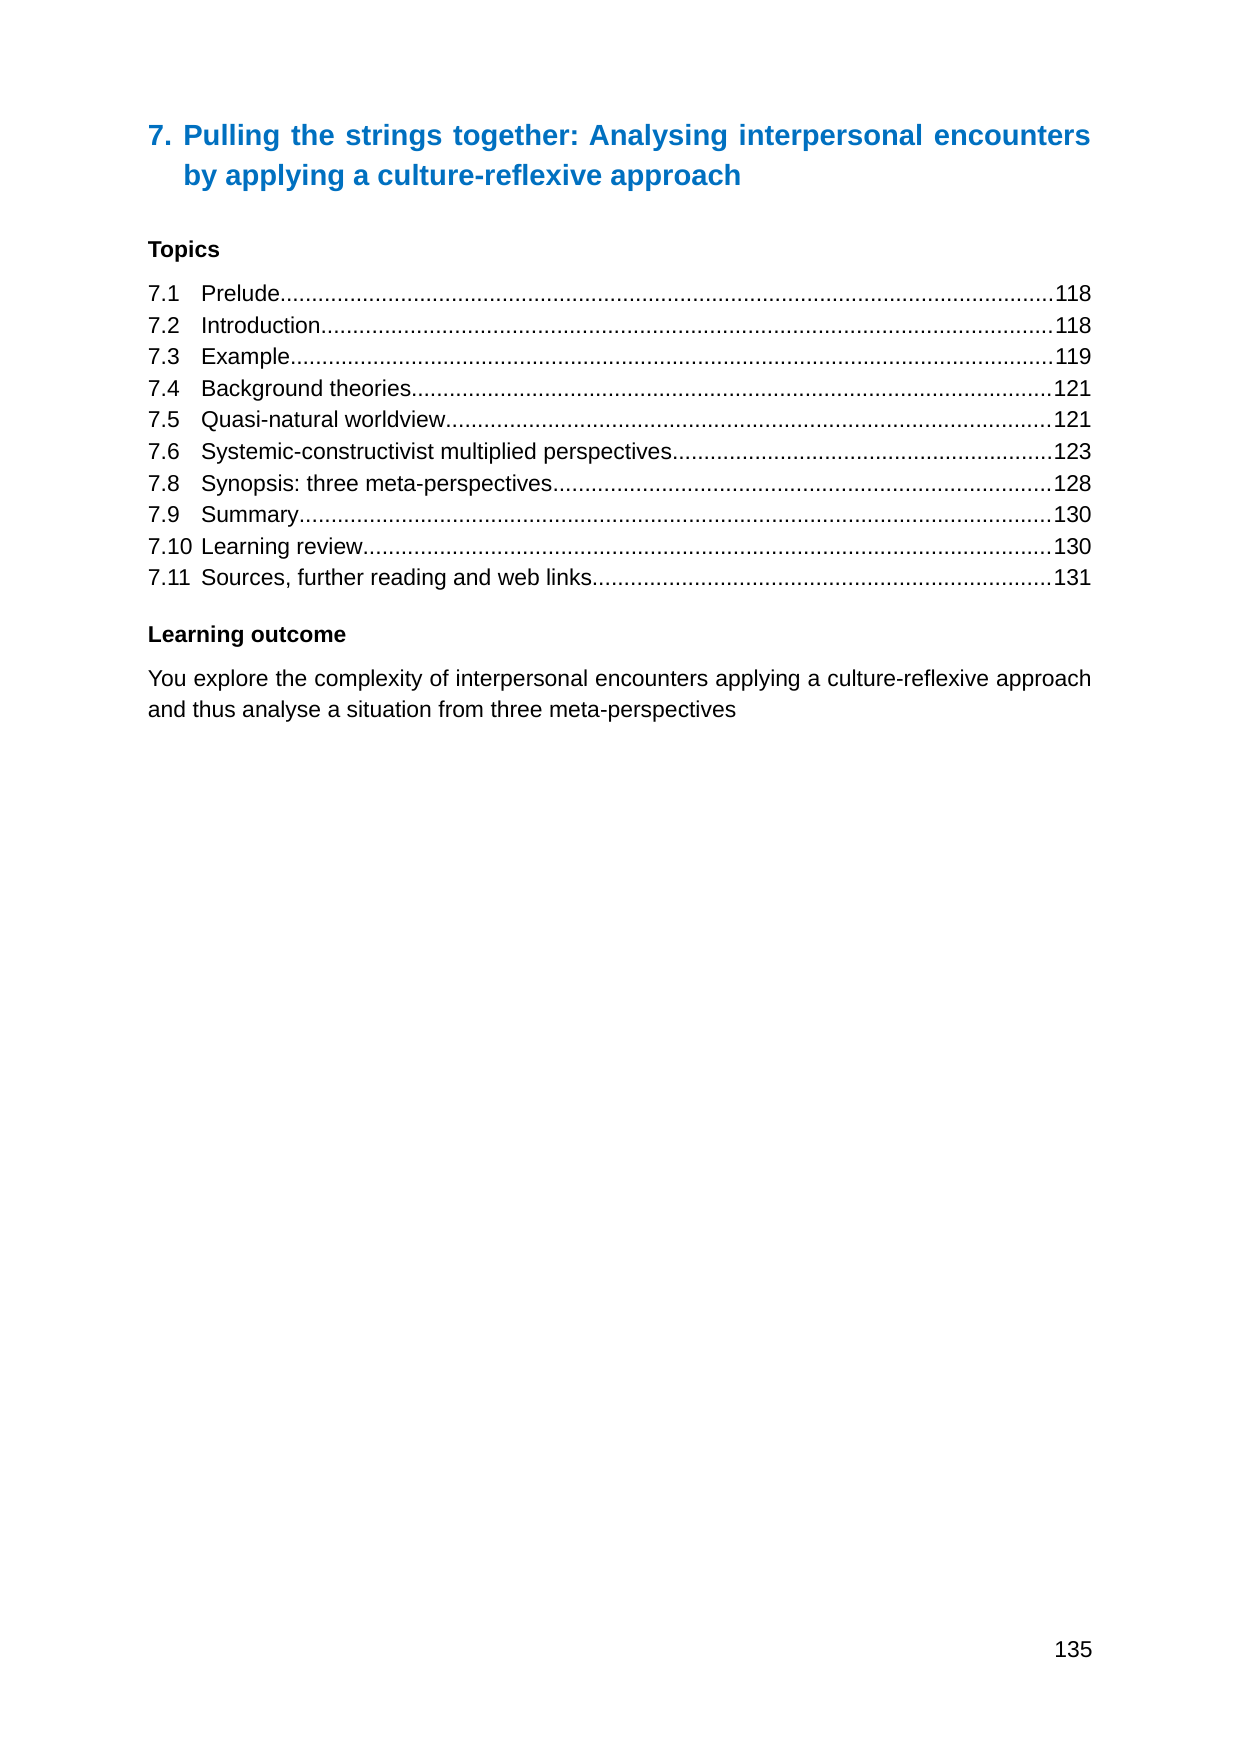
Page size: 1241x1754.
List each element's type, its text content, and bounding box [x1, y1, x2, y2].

text 7.11 Sources, further reading and web links 131 [148, 564, 1092, 591]
text 7.9 Summary 130 [148, 501, 1092, 527]
subtitle Topics [148, 236, 1092, 262]
text 7.5 Quasi-natural worldview 121 [148, 406, 1092, 433]
text 7.3 Example 119 [148, 343, 1092, 369]
text 7.1 Prelude 118 [148, 280, 1092, 306]
text 7.4 Background theories 121 [148, 375, 1092, 401]
subtitle 7. Pulling the strings together: Analysing interpersonal encounters by applying a culture-reflexive approach [148, 118, 1092, 192]
text 7.6 Systemic-constructivist multiplied perspectives 123 [148, 438, 1092, 464]
text 7.10 Learning review 130 [148, 533, 1092, 559]
text 7.2 Introduction 118 [148, 312, 1092, 338]
subtitle Learning outcome [148, 621, 1092, 647]
text You explore the complexity of interpersonal encounters applying a culture-reflexive approach and thus analyse a situation from three meta-perspectives [148, 665, 1092, 723]
text 7.8 Synopsis: three meta-perspectives 128 [148, 469, 1092, 496]
